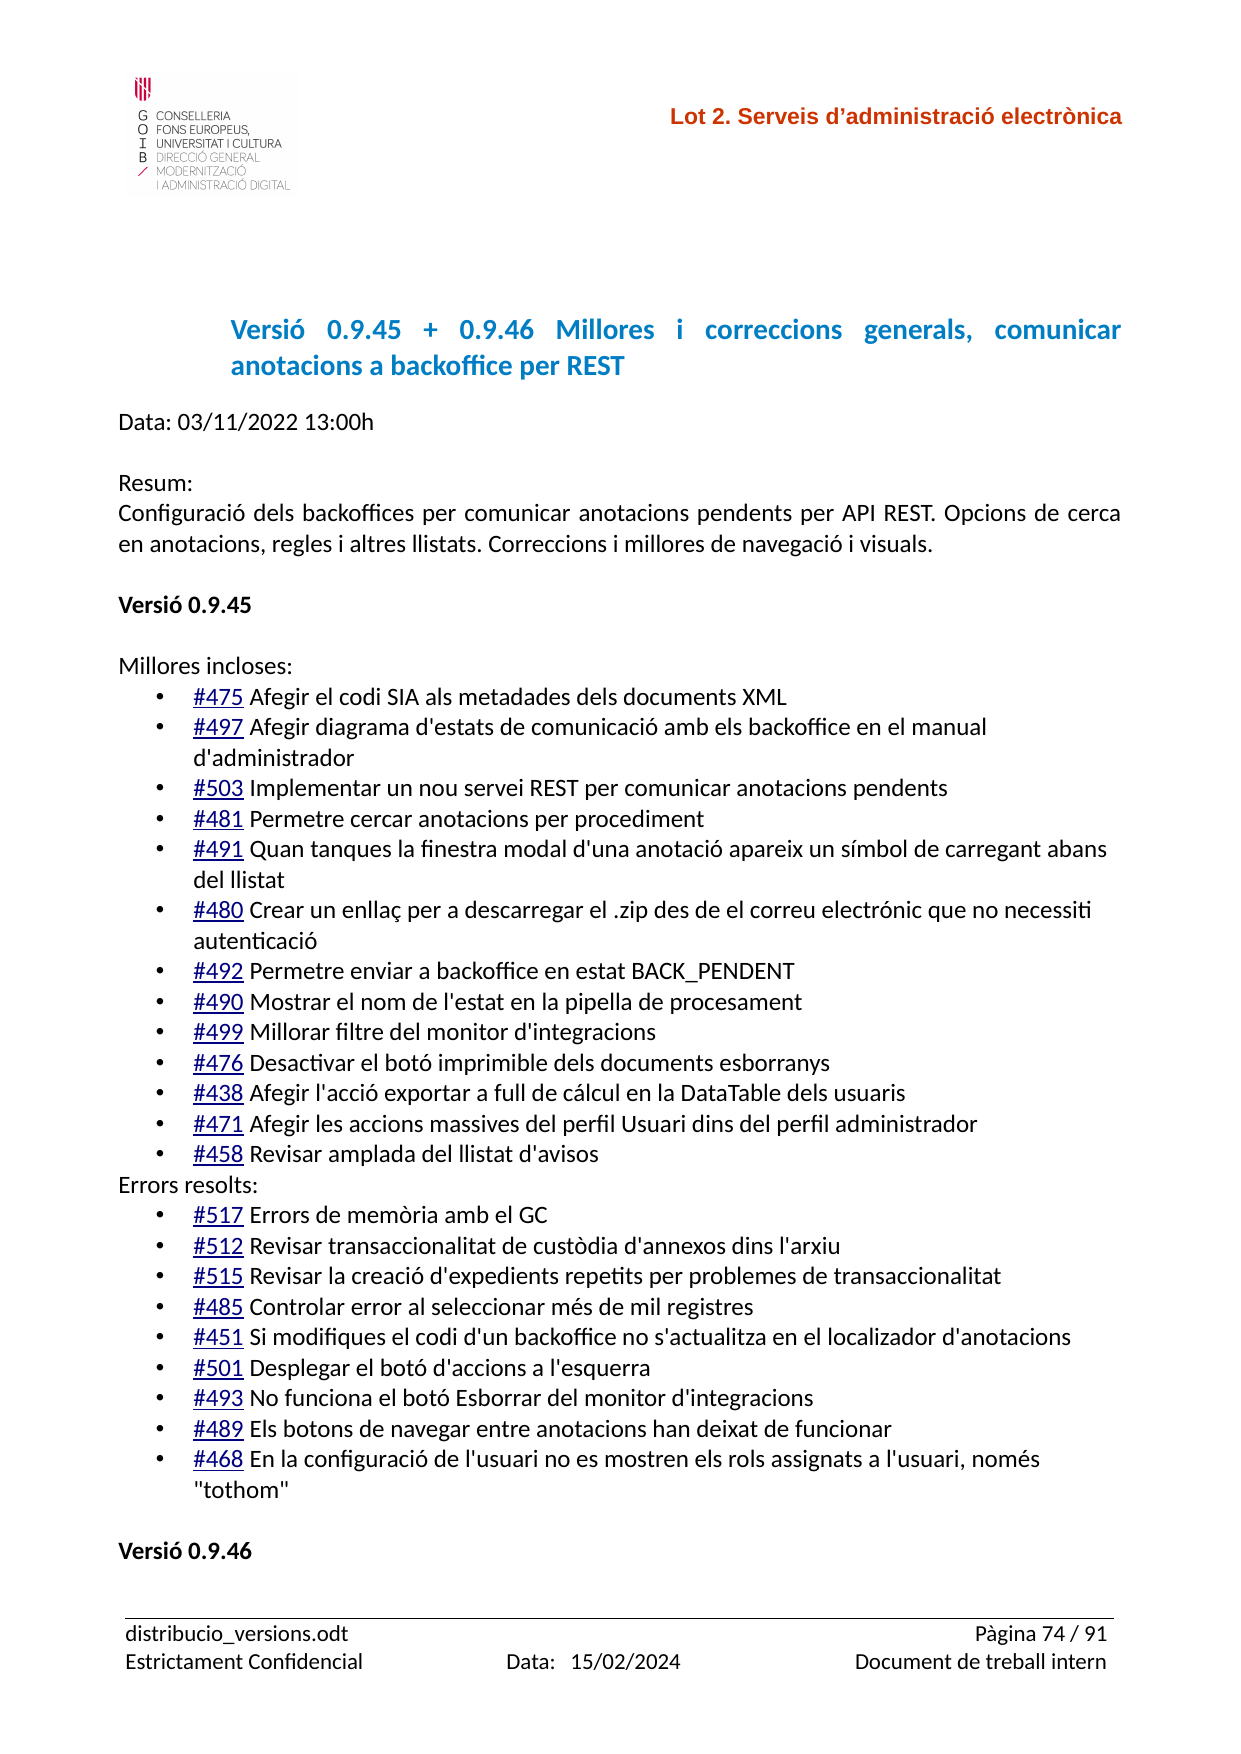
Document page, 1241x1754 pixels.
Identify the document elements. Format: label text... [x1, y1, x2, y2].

list #458 Revisar amplada del llistat d'avisos [156, 1138, 1122, 1169]
list #492 Permetre enviar a backoffice en estat BACK_PENDENT [156, 955, 1122, 986]
list #451 Si modifiques el codi d'un backoffice no s'actualitza en el localizador d'anotacions [156, 1322, 1122, 1352]
text Configuració dels backoffices per comunicar anotacions pendents per API REST. Opcions de cerca en anotacions, regles i altres llistats. Correccions i millores de navegació i visuals. [118, 497, 1122, 558]
list #481 Permetre cercar anotacions per procediment [156, 803, 1122, 833]
list #497 Afegir diagrama d'estats de comunicació amb els backoffice en el manual d'administrador [156, 711, 1122, 772]
list #493 No funciona el botó Esborrar del monitor d'integracions [156, 1383, 1122, 1413]
list #438 Afegir l'acció exportar a full de cálcul en la DataTable dels usuaris [156, 1077, 1122, 1108]
picture [126, 70, 299, 197]
list #515 Revisar la creació d'expedients repetits per problemes de transaccionalitat [156, 1261, 1122, 1291]
list #512 Revisar transaccionalitat de custòdia d'annexos dins l'arxiu [156, 1230, 1122, 1261]
list #491 Quan tanques la finestra modal d'una anotació apareix un símbol de carregant abans del llistat [156, 833, 1122, 894]
text Versió 0.9.46 [118, 1535, 1122, 1566]
text Resum: [118, 467, 1122, 497]
text Millores incloses: [118, 650, 1122, 681]
list #503 Implementar un nou servei REST per comunicar anotacions pendents [156, 772, 1122, 803]
list #476 Desactivar el botó imprimible dels documents esborranys [156, 1047, 1122, 1077]
text Versió 0.9.45 [118, 589, 1122, 619]
list #489 Els botons de navegar entre anotacions han deixat de funcionar [156, 1413, 1122, 1444]
list #468 En la configuració de l'usuari no es mostren els rols assignats a l'usuari, només "tothom" [156, 1444, 1122, 1505]
list #475 Afegir el codi SIA als metadades dels documents XML [156, 681, 1122, 711]
list #480 Crear un enllaç per a descarregar el .zip des de el correu electrónic que no necessiti autenticació [156, 894, 1122, 955]
list #471 Afegir les accions massives del perfil Usuari dins del perfil administrador [156, 1108, 1122, 1138]
list #485 Controlar error al seleccionar més de mil registres [156, 1291, 1122, 1322]
list #517 Errors de memòria amb el GC [156, 1199, 1122, 1230]
subtitle Versió 0.9.45 + 0.9.46 Millores i correccions generals, comunicar anotacions a backoffice per REST [153, 311, 1122, 382]
list #490 Mostrar el nom de l'estat en la pipella de procesament [156, 986, 1122, 1016]
text Errors resolts: [118, 1169, 1122, 1199]
list #499 Millorar filtre del monitor d'integracions [156, 1016, 1122, 1047]
text Data: 03/11/2022 13:00h [118, 406, 1122, 436]
list #501 Desplegar el botó d'accions a l'esquerra [156, 1352, 1122, 1383]
